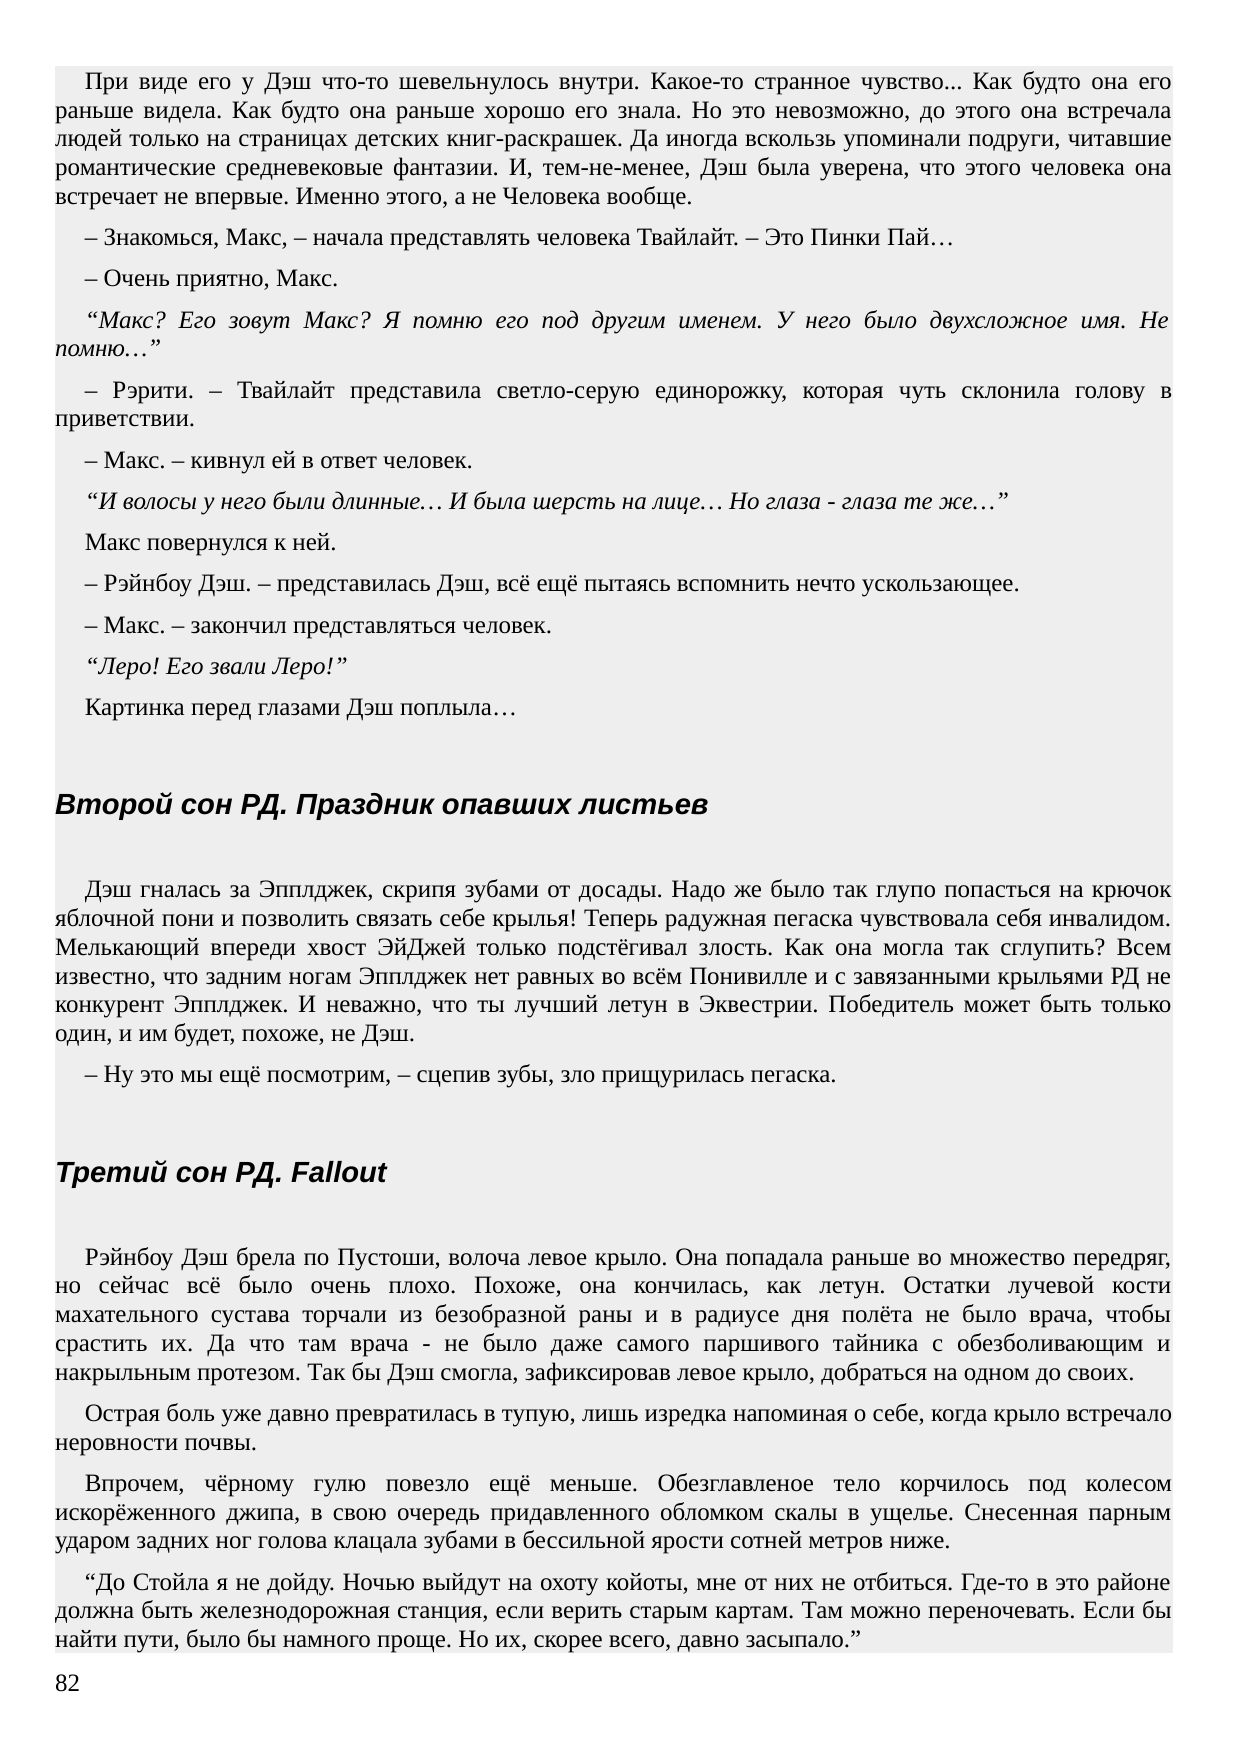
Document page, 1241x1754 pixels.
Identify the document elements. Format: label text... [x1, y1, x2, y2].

text – Макс. – кивнул ей в ответ человек. [55, 445, 1173, 473]
text – Рэйнбоу Дэш. – представилась Дэш, всё ещё пытаясь вспомнить нечто ускользающее. [55, 568, 1173, 597]
subtitle Третий сон РД. Fallout [55, 1154, 1173, 1188]
text Рэйнбоу Дэш брела по Пустоши, волоча левое крыло. Она попадала раньше во множество передряг, но сейчас всё было очень плохо. Похоже, она кончилась, как летун. Остатки лучевой кости махательного сустава торчали из безобразной раны и в радиусе дня полёта не было врача, чтобы срастить их. Да что там врача - не было даже самого паршивого тайника с обезболивающим и накрыльным протезом. Так бы Дэш смогла, зафиксировав левое крыло, добраться на одном до своих. [55, 1242, 1173, 1386]
text – Ну это мы ещё посмотрим, – сцепив зубы, зло прищурилась пегаска. [55, 1059, 1173, 1088]
text – Знакомься, Макс, – начала представлять человека Твайлайт. – Это Пинки Пай… [55, 222, 1173, 251]
text “До Стойла я не дойду. Ночью выйдут на охоту койоты, мне от них не отбиться. Где-то в это районе должна быть железнодорожная станция, если верить старым картам. Там можно переночевать. Если бы найти пути, было бы намного проще. Но их, скорее всего, давно засыпало.” [55, 1567, 1173, 1653]
text “И волосы у него были длинные… И была шерсть на лице… Но глаза - глаза те же…” [55, 486, 1173, 515]
text Дэш гналась за Эпплджек, скрипя зубами от досады. Надо же было так глупо попасться на крючок яблочной пони и позволить связать себе крылья! Теперь радужная пегаска чувствовала себя инвалидом. Мелькающий впереди хвост ЭйДжей только подстёгивал злость. Как она могла так сглупить? Всем известно, что задним ногам Эпплджек нет равных во всём Понивилле и с завязанными крыльями РД не конкурент Эпплджек. И неважно, что ты лучший летун в Эквестрии. Победитель может быть только один, и им будет, похоже, не Дэш. [55, 874, 1173, 1047]
text – Рэрити. – Твайлайт представила светло-серую единорожку, которая чуть склонила голову в приветствии. [55, 375, 1173, 432]
text Макс повернулся к ней. [55, 527, 1173, 556]
text – Очень приятно, Макс. [55, 263, 1173, 292]
text Картинка перед глазами Дэш поплыла… [55, 692, 1173, 721]
text “Макс? Его зовут Макс? Я помню его под другим именем. У него было двухсложное имя. Не помню…” [55, 305, 1173, 362]
text Острая боль уже давно превратилась в тупую, лишь изредка напоминая о себе, когда крыло встречало неровности почвы. [55, 1398, 1173, 1456]
text При виде его у Дэш что-то шевельнулось внутри. Какое-то странное чувство... Как будто она его раньше видела. Как будто она раньше хорошо его знала. Но это невозможно, до этого она встречала людей только на страницах детских книг-раскрашек. Да иногда вскользь упоминали подруги, читавшие романтические средневековые фантазии. И, тем-не-менее, Дэш была уверена, что этого человека она встречает не впервые. Именно этого, а не Человека вообще. [55, 66, 1173, 210]
text “Леро! Его звали Леро!” [55, 651, 1173, 680]
text – Макс. – закончил представляться человек. [55, 610, 1173, 638]
subtitle Второй сон РД. Праздник опавших листьев [55, 787, 1173, 821]
text Впрочем, чёрному гулю повезло ещё меньше. Обезглавленое тело корчилось под колесом искорёженного джипа, в свою очередь придавленного обломком скалы в ущелье. Снесенная парным ударом задних ног голова клацала зубами в бессильной ярости сотней метров ниже. [55, 1468, 1173, 1554]
